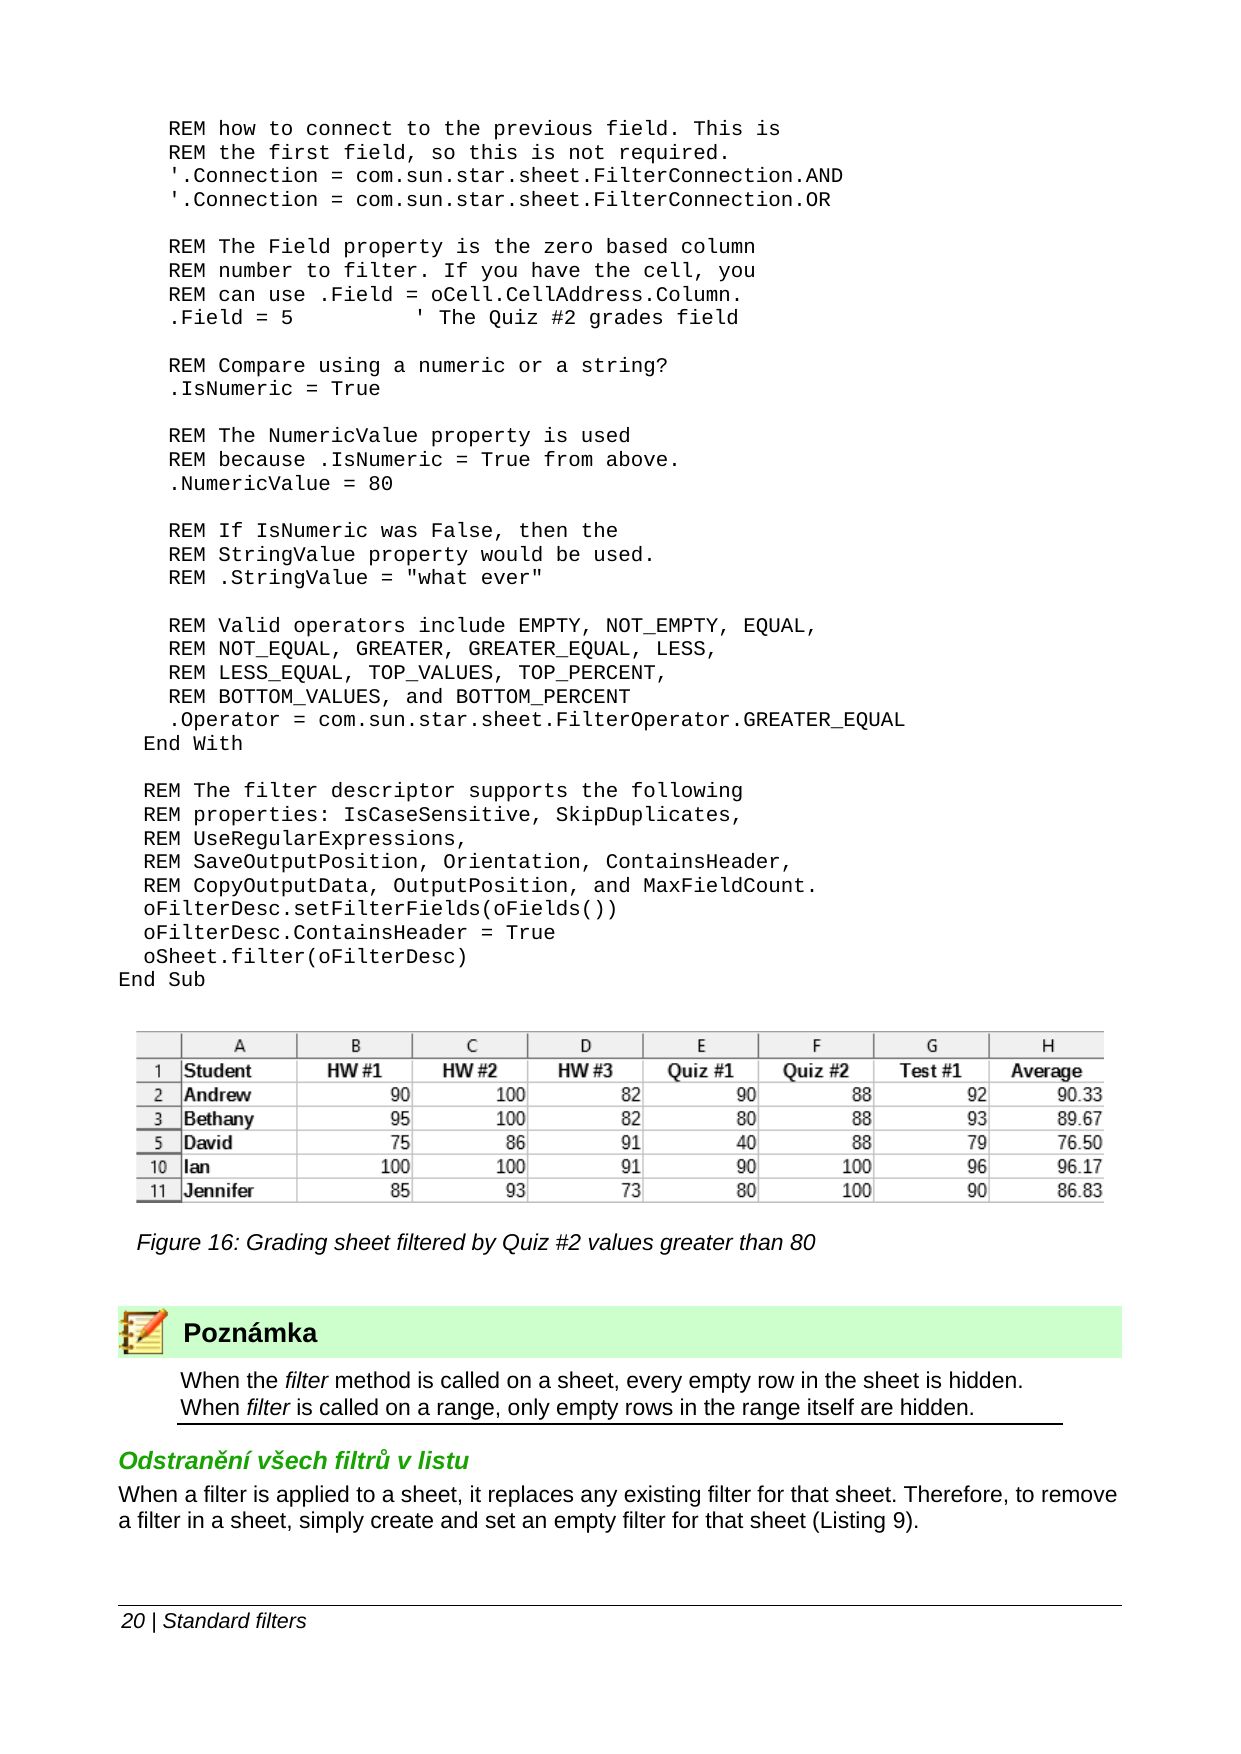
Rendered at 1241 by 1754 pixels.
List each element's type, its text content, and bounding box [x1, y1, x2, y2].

text REM BOTTOM_VALUES, and BOTTOM_PERCENT [118, 686, 1122, 709]
text oSheet.filter(oFilterDesc) [118, 946, 1122, 969]
text REM CopyOutputData, OutputPosition, and MaxFieldCount. [118, 875, 1122, 898]
picture [136, 1031, 1104, 1203]
text REM If IsNumeric was False, then the [118, 520, 1122, 544]
text REM the first field, so this is not required. [118, 142, 1122, 165]
text '.Connection = com.sun.star.sheet.FilterConnection.AND [118, 165, 1122, 189]
text REM because .IsNumeric = True from above. [118, 449, 1122, 473]
text Figure 16: Grading sheet filtered by Quiz #2 values greater than 80 [136, 1203, 1104, 1256]
text REM number to filter. If you have the cell, you [118, 260, 1122, 284]
text REM NOT_EQUAL, GREATER, GREATER_EQUAL, LESS, [118, 638, 1122, 662]
text When a filter is applied to a sheet, it replaces any existing filter for that sheet. Therefore, to remove a filter in a sheet, simply create and set an empty filter for that sheet (Listing 9). [118, 1481, 1122, 1534]
text When the filter method is called on a sheet, every empty row in the sheet is hidden. When filter is called on a range, only empty rows in the range itself are hidden. [177, 1364, 1063, 1423]
text REM The filter descriptor supports the following [118, 780, 1122, 804]
text End With [118, 733, 1122, 757]
text oFilterDesc.setFilterFields(oFields()) [118, 898, 1122, 922]
text .Operator = com.sun.star.sheet.FilterOperator.GREATER_EQUAL [118, 709, 1122, 733]
picture [119, 1307, 170, 1358]
text REM The Field property is the zero based column [118, 236, 1122, 260]
text REM The NumericValue property is used [118, 426, 1122, 449]
text End Sub [118, 969, 1122, 993]
text .IsNumeric = True [118, 378, 1122, 402]
subtitle Poznámka [118, 1306, 1122, 1358]
text REM properties: IsCaseSensitive, SkipDuplicates, [118, 804, 1122, 827]
text REM .StringValue = "what ever" [118, 567, 1122, 591]
text .NumericValue = 80 [118, 473, 1122, 496]
text .Field = 5 ' The Quiz #2 grades field [118, 307, 1122, 331]
text REM LESS_EQUAL, TOP_VALUES, TOP_PERCENT, [118, 662, 1122, 686]
text REM how to connect to the previous field. This is [118, 118, 1122, 142]
text REM SaveOutputPosition, Orientation, ContainsHeader, [118, 851, 1122, 875]
text oFilterDesc.ContainsHeader = True [118, 922, 1122, 946]
text REM can use .Field = oCell.CellAddress.Column. [118, 284, 1122, 307]
subtitle Odstranění všech filtrů v listu [118, 1446, 1122, 1475]
text REM UseRegularExpressions, [118, 827, 1122, 851]
text REM Valid operators include EMPTY, NOT_EMPTY, EQUAL, [118, 615, 1122, 638]
text '.Connection = com.sun.star.sheet.FilterConnection.OR [118, 189, 1122, 213]
text REM Compare using a numeric or a string? [118, 354, 1122, 378]
text REM StringValue property would be used. [118, 544, 1122, 567]
